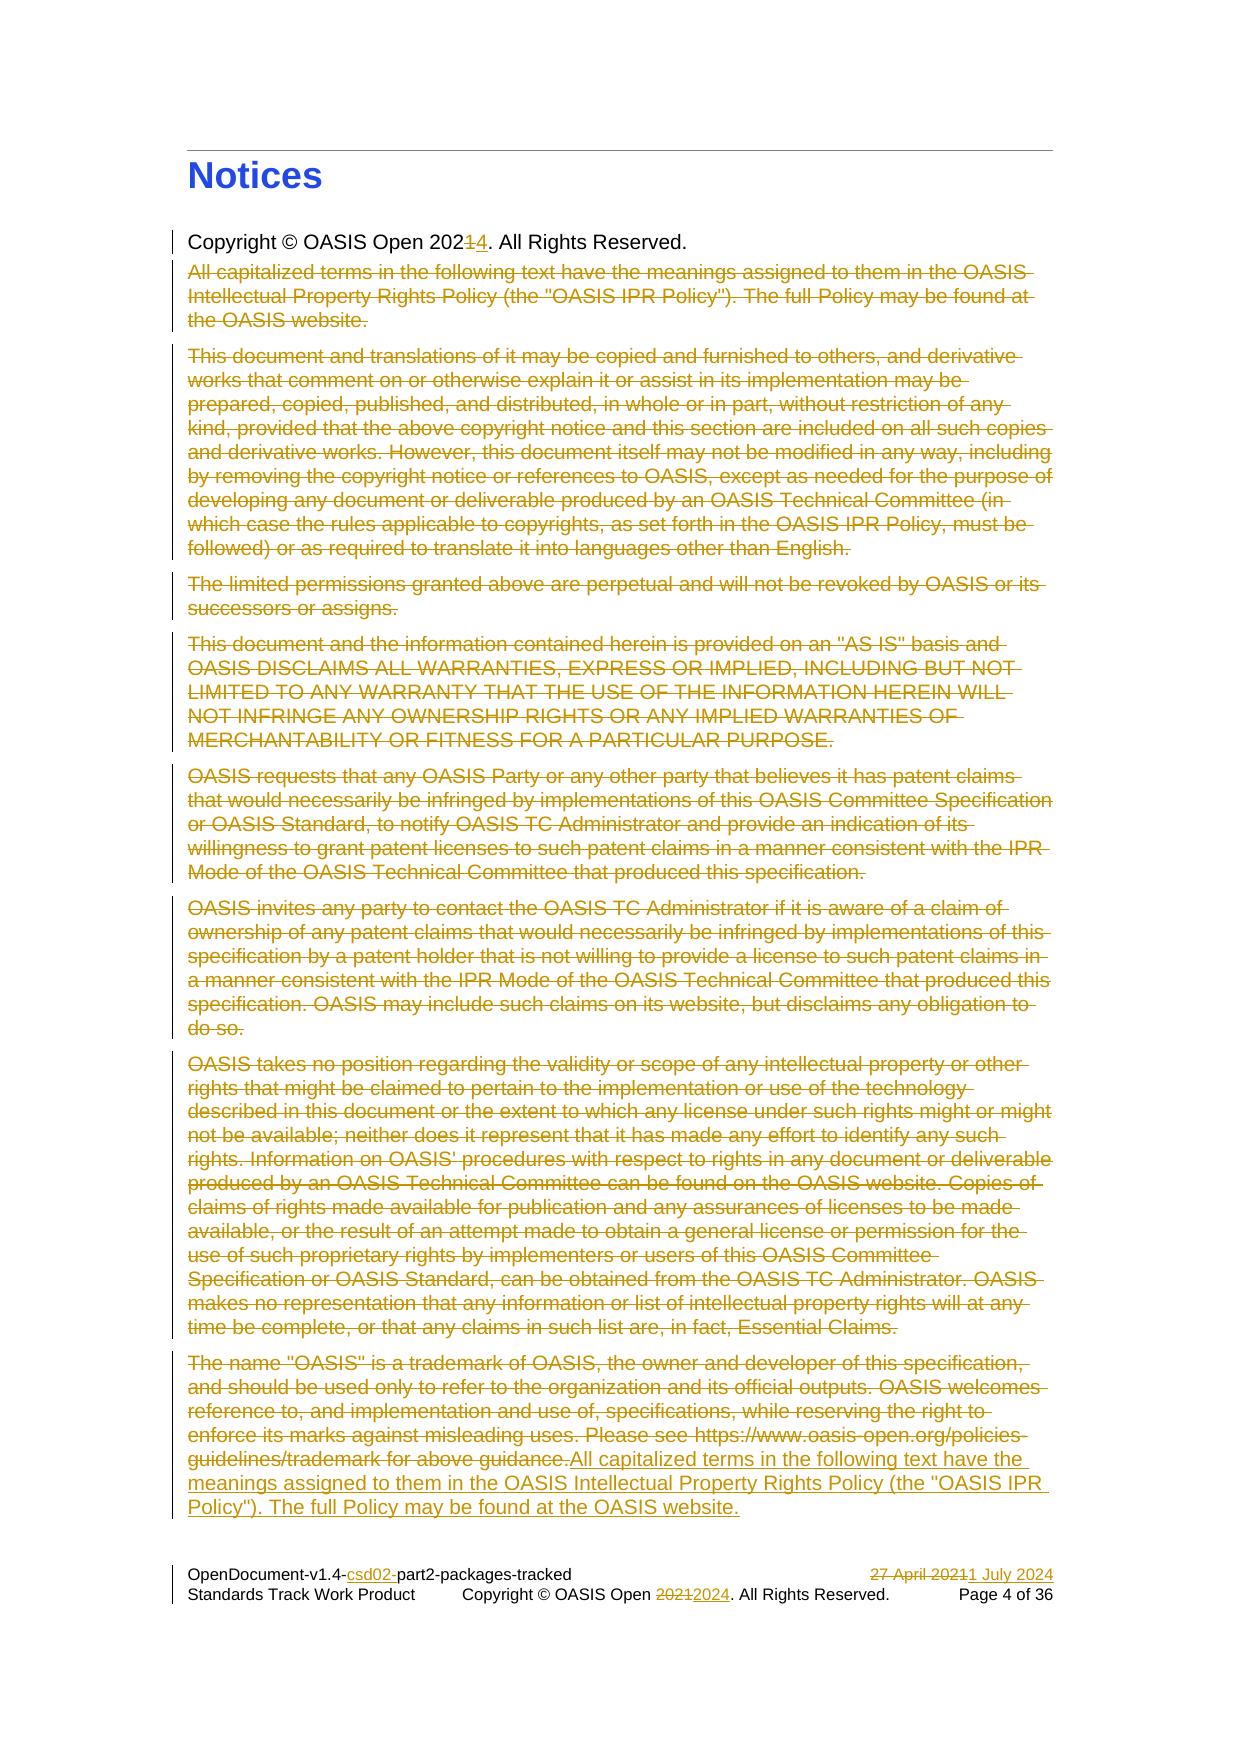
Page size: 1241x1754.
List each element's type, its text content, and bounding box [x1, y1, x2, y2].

text All capitalized terms in the following text have the meanings assigned to them in the OASIS Intellectual Property Rights Policy (the "OASIS IPR Policy"). The full Policy may be found at the OASIS website. [187, 260, 1053, 332]
text Copyright © OASIS Open 2024. All Rights Reserved. [187, 230, 1053, 254]
text Notices [187, 151, 1053, 196]
text All capitalized terms in the following text have the meanings assigned to them in the OASIS Intellectual Property Rights Policy (the "OASIS IPR Policy"). The full Policy may be found at the OASIS website. [187, 1351, 1053, 1519]
